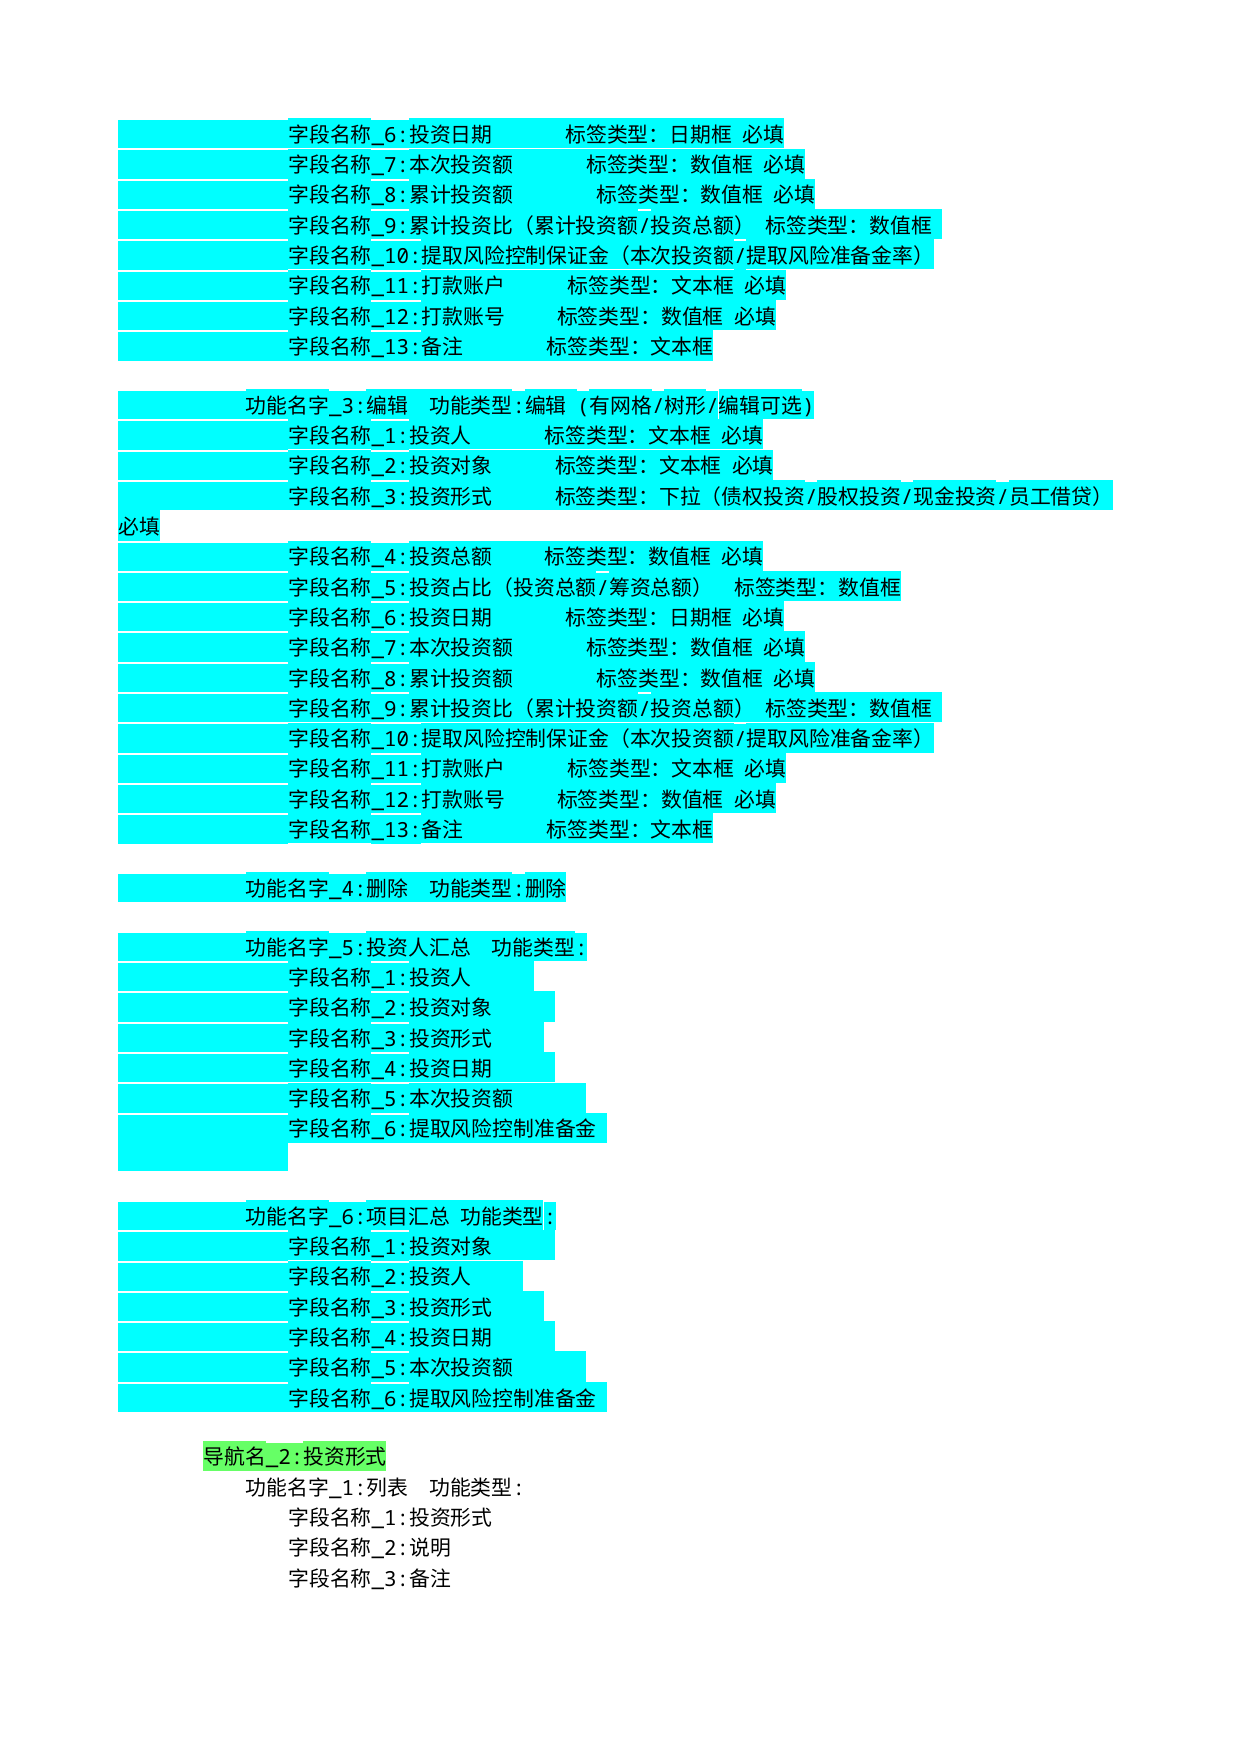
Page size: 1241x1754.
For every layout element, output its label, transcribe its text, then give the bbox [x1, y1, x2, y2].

text 字段名称_6:投资日期 标签类型：日期框 必填 [118, 601, 1122, 631]
text 字段名称_6:投资日期 标签类型：日期框 必填 [118, 118, 1122, 148]
text 字段名称_5:本次投资额 [118, 1082, 1122, 1113]
text 字段名称_10:提取风险控制保证金（本次投资额/提取风险准备金率） [118, 239, 1122, 270]
text 字段名称_4:投资日期 [118, 1052, 1122, 1082]
text 字段名称_6:提取风险控制准备金 [118, 1382, 1122, 1412]
text 字段名称_3:备注 [118, 1562, 1122, 1592]
text 功能名字_4:删除 功能类型:删除 [118, 872, 1122, 902]
text 字段名称_13:备注 标签类型：文本框 [118, 813, 1122, 844]
text 字段名称_3:投资形式 [118, 1022, 1122, 1052]
text 字段名称_8:累计投资额 标签类型：数值框 必填 [118, 179, 1122, 209]
text 字段名称_2:投资对象 标签类型：文本框 必填 [118, 450, 1122, 480]
text 字段名称_2:说明 [118, 1531, 1122, 1562]
text 字段名称_4:投资总额 标签类型：数值框 必填 [118, 541, 1122, 571]
text 功能名字_3:编辑 功能类型:编辑 (有网格/树形/编辑可选) [118, 389, 1122, 419]
text 字段名称_12:打款账号 标签类型：数值框 必填 [118, 300, 1122, 330]
text 功能名字_1:列表 功能类型: [118, 1471, 1122, 1501]
text 字段名称_3:投资形式 [118, 1291, 1122, 1321]
text 字段名称_11:打款账户 标签类型：文本框 必填 [118, 753, 1122, 783]
text 字段名称_10:提取风险控制保证金（本次投资额/提取风险准备金率） [118, 722, 1122, 753]
text 字段名称_12:打款账号 标签类型：数值框 必填 [118, 783, 1122, 813]
text 字段名称_7:本次投资额 标签类型：数值框 必填 [118, 148, 1122, 179]
text 字段名称_11:打款账户 标签类型：文本框 必填 [118, 270, 1122, 300]
text 字段名称_1:投资人 标签类型：文本框 必填 [118, 419, 1122, 450]
text 字段名称_1:投资对象 [118, 1230, 1122, 1261]
text 字段名称_2:投资人 [118, 1261, 1122, 1291]
text 字段名称_9:累计投资比（累计投资额/投资总额） 标签类型：数值框 [118, 209, 1122, 239]
text 字段名称_9:累计投资比（累计投资额/投资总额） 标签类型：数值框 [118, 692, 1122, 722]
text 字段名称_8:累计投资额 标签类型：数值框 必填 [118, 662, 1122, 692]
text 字段名称_1:投资形式 [118, 1501, 1122, 1531]
text 字段名称_2:投资对象 [118, 991, 1122, 1022]
text 字段名称_6:提取风险控制准备金 [118, 1113, 1122, 1143]
text 导航名_2:投资形式 [118, 1441, 1122, 1471]
text 字段名称_7:本次投资额 标签类型：数值框 必填 [118, 631, 1122, 662]
text 字段名称_4:投资日期 [118, 1321, 1122, 1351]
text 功能名字_5:投资人汇总 功能类型: [118, 931, 1122, 961]
text 字段名称_1:投资人 [118, 961, 1122, 991]
text 功能名字_6:项目汇总 功能类型: [118, 1200, 1122, 1230]
text 字段名称_13:备注 标签类型：文本框 [118, 330, 1122, 361]
text 字段名称_5:本次投资额 [118, 1351, 1122, 1382]
text 字段名称_5:投资占比（投资总额/筹资总额） 标签类型：数值框 [118, 571, 1122, 601]
text 字段名称_3:投资形式 标签类型：下拉（债权投资/股权投资/现金投资/员工借贷）必填 [118, 480, 1122, 541]
